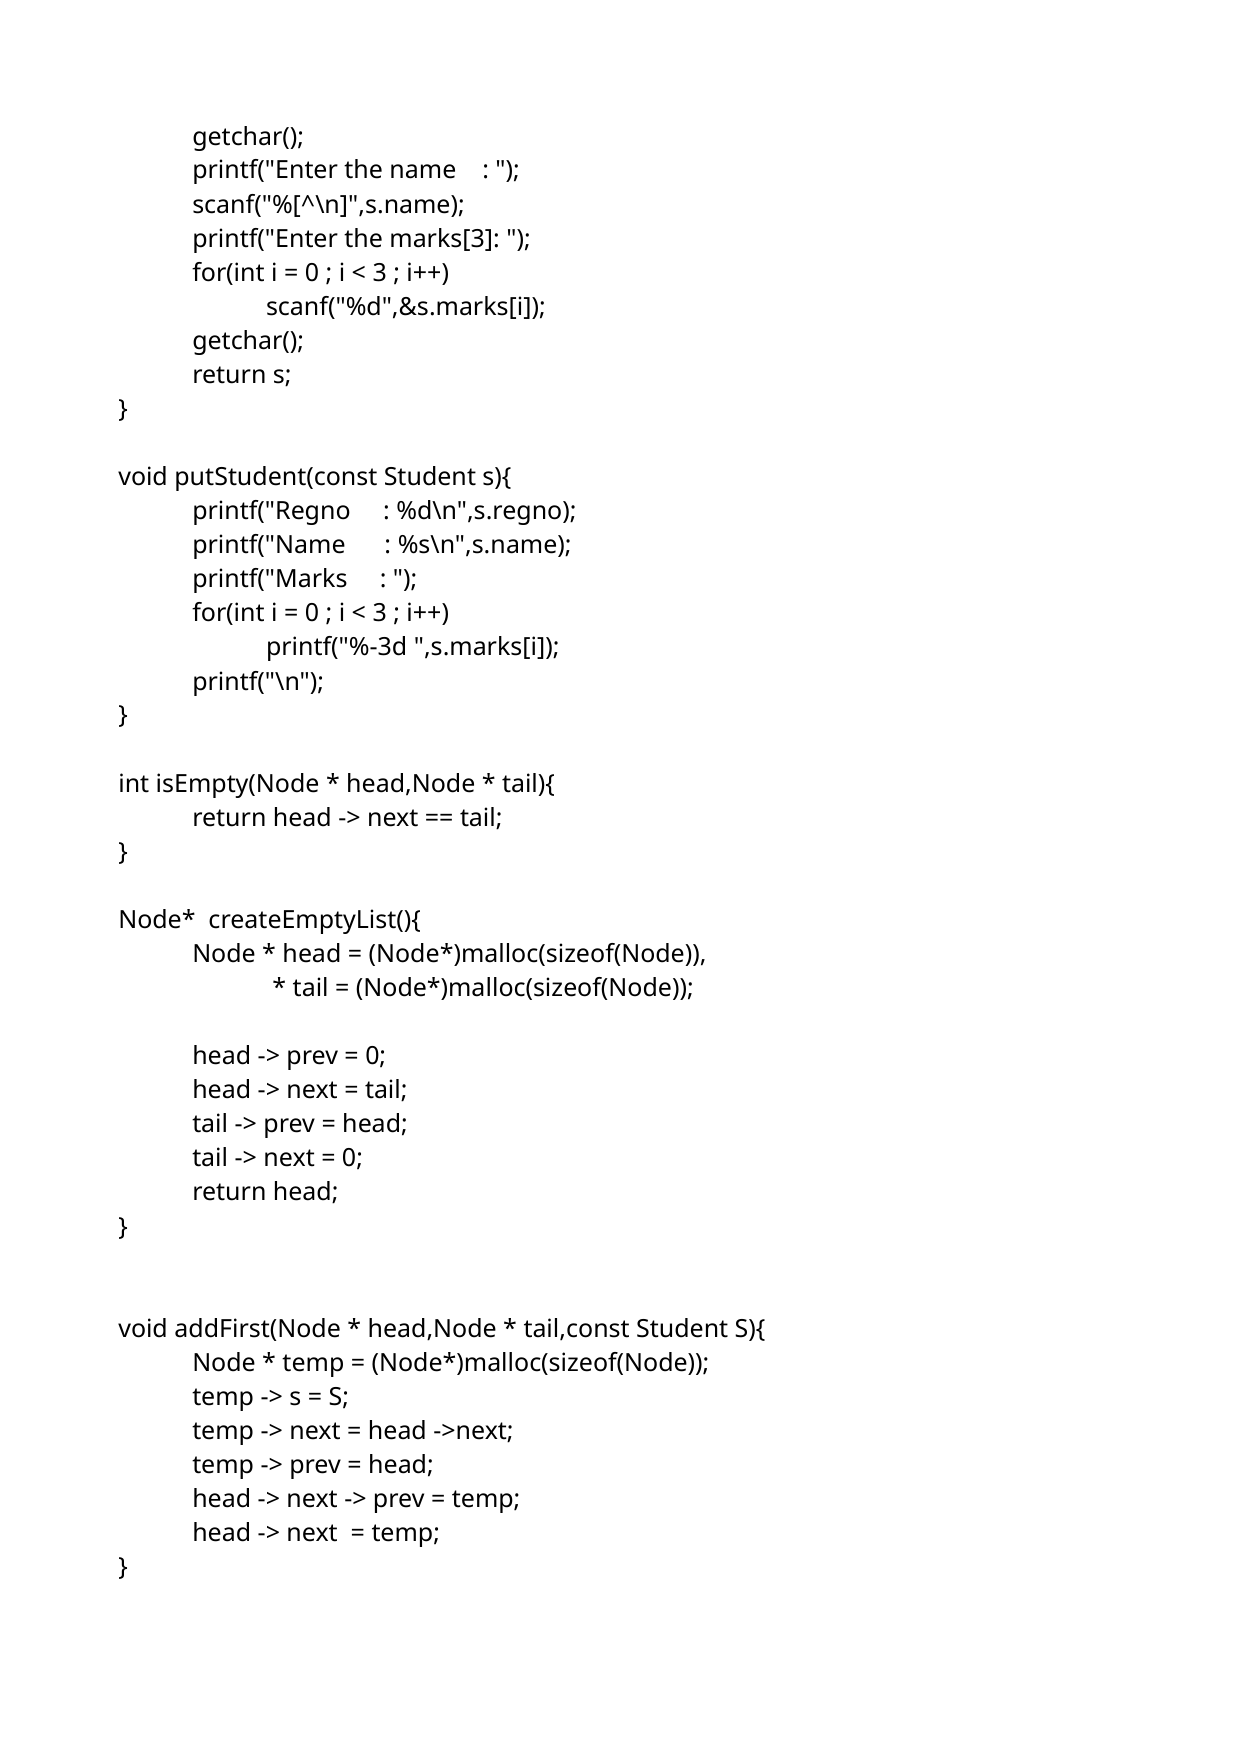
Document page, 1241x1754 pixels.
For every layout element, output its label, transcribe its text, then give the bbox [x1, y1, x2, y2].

text temp -> next = head ->next; [118, 1412, 1122, 1447]
text for(int i = 0 ; i < 3 ; i++) [118, 254, 1122, 288]
text } [118, 391, 1122, 425]
text return head; [118, 1174, 1122, 1208]
text scanf("%[^\n]",s.name); [118, 186, 1122, 220]
text printf("Name : %s\n",s.name); [118, 527, 1122, 561]
text temp -> prev = head; [118, 1447, 1122, 1481]
text for(int i = 0 ; i < 3 ; i++) [118, 595, 1122, 629]
text } [118, 1549, 1122, 1583]
text Node * temp = (Node*)malloc(sizeof(Node)); [118, 1344, 1122, 1378]
text head -> next = tail; [118, 1072, 1122, 1106]
text head -> prev = 0; [118, 1038, 1122, 1072]
text tail -> next = 0; [118, 1140, 1122, 1174]
text } [118, 1208, 1122, 1242]
text } [118, 833, 1122, 867]
text head -> next -> prev = temp; [118, 1481, 1122, 1515]
text return head -> next == tail; [118, 799, 1122, 833]
text void addFirst(Node * head,Node * tail,const Student S){ [118, 1310, 1122, 1344]
text printf("Marks : "); [118, 561, 1122, 595]
text return s; [118, 357, 1122, 391]
text printf("Regno : %d\n",s.regno); [118, 493, 1122, 527]
text temp -> s = S; [118, 1378, 1122, 1412]
text tail -> prev = head; [118, 1106, 1122, 1140]
text Node * head = (Node*)malloc(sizeof(Node)), [118, 936, 1122, 970]
text int isEmpty(Node * head,Node * tail){ [118, 765, 1122, 799]
text printf("Enter the marks[3]: "); [118, 220, 1122, 254]
text * tail = (Node*)malloc(sizeof(Node)); [118, 970, 1122, 1004]
text void putStudent(const Student s){ [118, 459, 1122, 493]
text getchar(); [118, 118, 1122, 152]
text getchar(); [118, 322, 1122, 357]
text head -> next = temp; [118, 1515, 1122, 1549]
text scanf("%d",&s.marks[i]); [118, 288, 1122, 322]
text } [118, 697, 1122, 731]
text Node* createEmptyList(){ [118, 902, 1122, 936]
text printf("Enter the name : "); [118, 152, 1122, 186]
text printf("%-3d ",s.marks[i]); [118, 629, 1122, 663]
text printf("\n"); [118, 663, 1122, 697]
